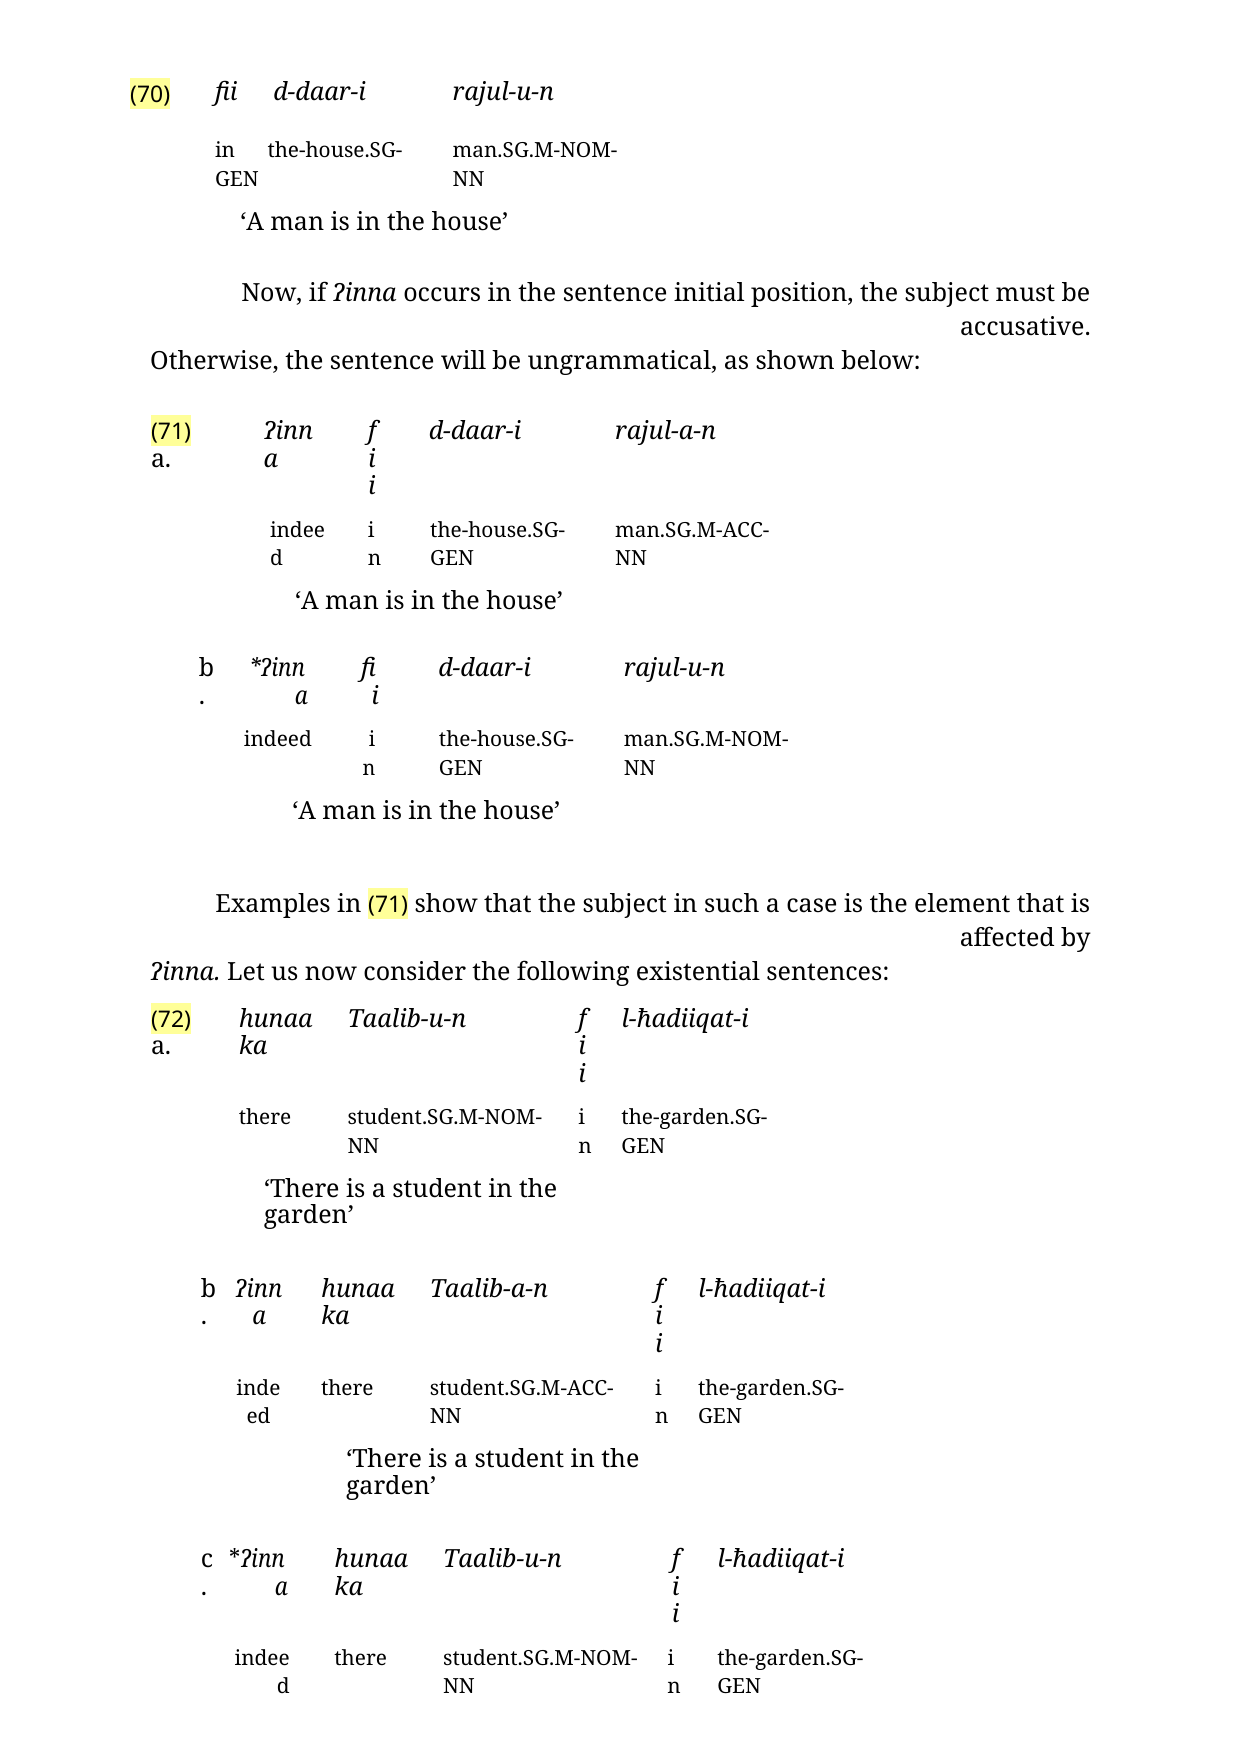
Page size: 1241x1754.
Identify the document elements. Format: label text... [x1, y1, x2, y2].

table_cell [119, 1159, 216, 1229]
table_cell in [346, 710, 408, 781]
table_cell there [216, 1088, 324, 1159]
table_header (70) [119, 78, 192, 121]
table_header d-daar-i [398, 417, 592, 500]
table_cell [169, 781, 229, 827]
table_header *Ɂinna [229, 655, 346, 710]
table_cell [169, 1358, 219, 1429]
table_cell in the-house.SG-GEN [192, 121, 430, 192]
table_cell [599, 1159, 802, 1229]
table_header Ɂinna [219, 1275, 298, 1358]
table_cell indeed [228, 500, 336, 572]
table_cell there [312, 1628, 420, 1699]
table_header Taalib-a-n [407, 1275, 632, 1358]
table_cell indeed [218, 1628, 312, 1699]
table_header hunaaka [299, 1275, 407, 1358]
table_header rajul-a-n [592, 417, 803, 500]
text Otherwise, the sentence will be ungrammatical, as shown below: [150, 343, 1123, 377]
table_header c. [169, 1545, 218, 1628]
table_header fii [336, 417, 398, 500]
table_cell ‘There is a student in the garden’ [216, 1159, 599, 1229]
table_cell [592, 572, 803, 617]
table_cell the-house.SG-GEN [408, 710, 601, 781]
table_header Taalib-u-n [420, 1545, 651, 1628]
table_header l-ħadiiqat-i [676, 1275, 878, 1358]
table_header fii [632, 1275, 676, 1358]
table_cell [169, 1628, 218, 1699]
table_cell [119, 572, 228, 617]
table_cell [119, 193, 192, 238]
table_cell ‘There is a student in the garden’ [299, 1430, 676, 1499]
table_header b. [169, 655, 229, 710]
table_cell [119, 121, 192, 192]
table_cell [119, 1088, 216, 1159]
table_cell indeed [219, 1358, 298, 1429]
table_header (71) a. [119, 417, 228, 500]
table_cell there [299, 1358, 407, 1429]
table_cell man.SG.M-NOM-NN [601, 710, 817, 781]
table_header Taalib-u-n [325, 1005, 555, 1088]
table_cell student.SG.M-ACC-NN [407, 1358, 632, 1429]
table_cell in [336, 500, 398, 572]
table_header fii [555, 1005, 599, 1088]
table_cell the-garden.SG-GEN [695, 1628, 897, 1699]
table_header l-ħadiiqat-i [599, 1005, 802, 1088]
table_cell the-garden.SG-GEN [676, 1358, 878, 1429]
table_header d-daar-i [408, 655, 601, 710]
table_cell [169, 710, 229, 781]
table_cell student.SG.M-NOM-NN [420, 1628, 651, 1699]
table_header (72) a. [119, 1005, 216, 1088]
text Ɂinna. Let us now consider the following existential sentences: [150, 953, 1123, 988]
table_header b. [169, 1275, 219, 1358]
table_cell the-house.SG-GEN [398, 500, 592, 572]
table_cell in [632, 1358, 676, 1429]
table_cell the-garden.SG-GEN [599, 1088, 802, 1159]
table_cell in [555, 1088, 599, 1159]
table_cell [219, 1430, 298, 1499]
table_cell indeed [229, 710, 346, 781]
table_cell [601, 781, 817, 827]
table_header rajul-u-n [601, 655, 817, 710]
table_cell ‘A man is in the house’ [228, 572, 592, 617]
table_cell [169, 1430, 219, 1499]
table_cell in [651, 1628, 694, 1699]
table_cell student.SG.M-NOM-NN [325, 1088, 555, 1159]
table_header rajul-u-n [430, 78, 646, 121]
table_cell [676, 1430, 878, 1499]
table_header Ɂinna [228, 417, 336, 500]
table_header fii [651, 1545, 694, 1628]
text Now, if Ɂinna occurs in the sentence initial position, the subject must be accusative. [119, 275, 1090, 343]
table_header fii d-daar-i [192, 78, 430, 121]
table_header l-ħadiiqat-i [695, 1545, 897, 1628]
table_header hunaaka [216, 1005, 324, 1088]
table_header hunaaka [312, 1545, 420, 1628]
table_cell ‘A man is in the house’ [192, 193, 646, 238]
table_header fii [346, 655, 408, 710]
table_cell [119, 500, 228, 572]
table_cell ‘A man is in the house’ [229, 781, 601, 827]
text Examples in (71) show that the subject in such a case is the element that is affected by [119, 885, 1090, 953]
table_cell man.SG.M-ACC-NN [592, 500, 803, 572]
table_header *Ɂinna [218, 1545, 312, 1628]
table_cell man.SG.M-NOM-NN [430, 121, 646, 192]
